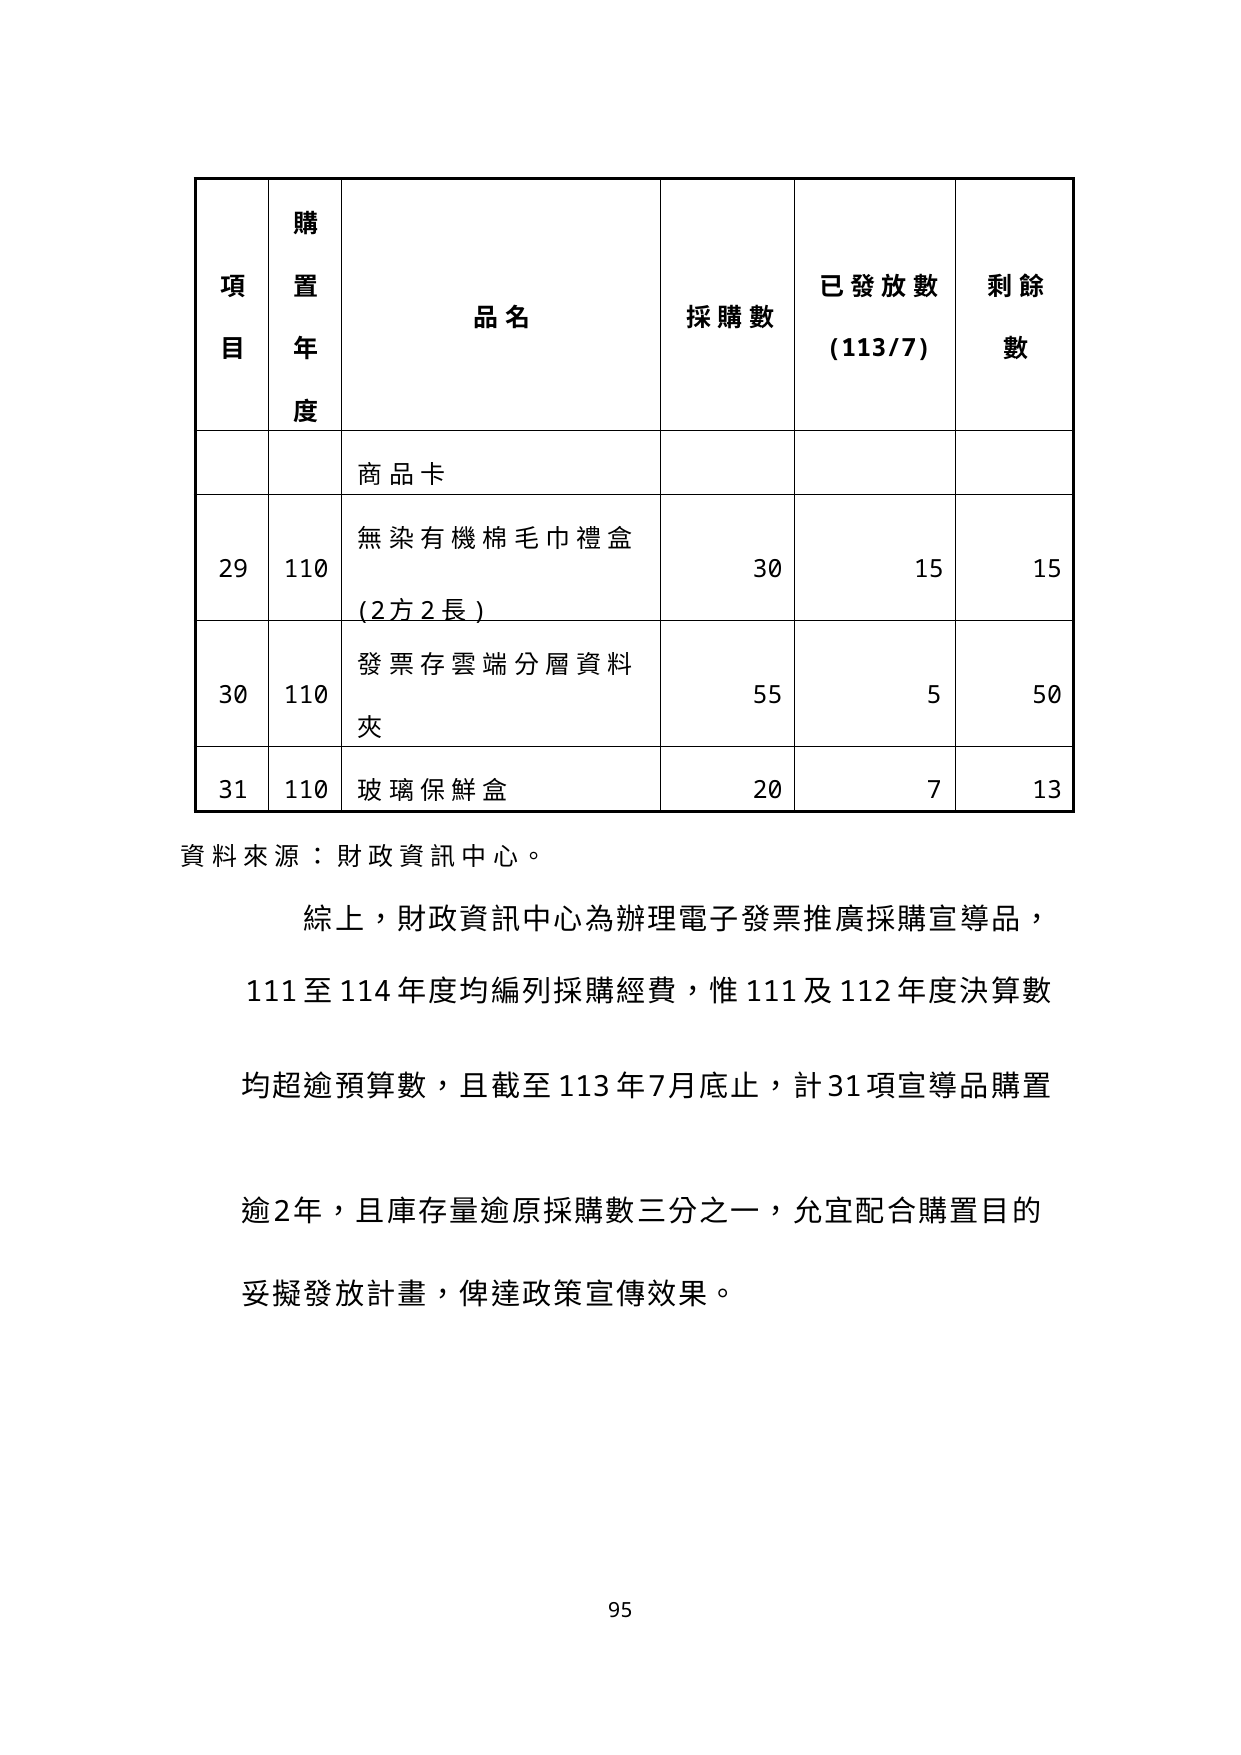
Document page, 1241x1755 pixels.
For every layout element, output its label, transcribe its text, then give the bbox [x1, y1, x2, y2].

table_cell [795, 431, 955, 494]
table_header 採購數 [661, 180, 794, 430]
table_header 剩餘數 [956, 180, 1072, 430]
table_cell 商品卡 [342, 431, 660, 494]
table_header 購置年度 [269, 180, 341, 430]
table_cell 20 [661, 747, 794, 809]
table_header 項目 [197, 180, 268, 430]
table_cell [269, 431, 341, 494]
table_cell 55 [661, 621, 794, 746]
table_cell [956, 431, 1072, 494]
table_cell 31 [197, 747, 268, 809]
table_cell 30 [197, 621, 268, 746]
table_cell 110 [269, 747, 341, 809]
text 綜上，財政資訊中心為辦理電子發票推廣採購宣導品，111至114年度均編列採購經費，惟111及112年度決算數均超逾預算數，且截至113年7月底止，計31項宣導品購置逾2年，且庫存量逾原採購數三分之一，允宜配合購置目的妥擬發放計畫，俾達政策宣傳效果。 [236, 875, 1063, 1313]
table_cell 30 [661, 495, 794, 620]
table_cell 110 [269, 495, 341, 620]
table_cell [661, 431, 794, 494]
table_cell 發票存雲端分層資料夾 [342, 621, 660, 746]
table_cell [197, 431, 268, 494]
table_cell 7 [795, 747, 955, 809]
table_cell 50 [956, 621, 1072, 746]
table_cell 15 [795, 495, 955, 620]
table_cell 5 [795, 621, 955, 746]
text 資料來源：財政資訊中心。 [177, 813, 1063, 875]
table_cell 29 [197, 495, 268, 620]
table_header 品名 [342, 180, 660, 430]
table_cell 玻璃保鮮盒 [342, 747, 660, 809]
table_cell 無染有機棉毛巾禮盒(2方2長) [342, 495, 660, 620]
table_header 已發放數(113/7) [795, 180, 955, 430]
table_cell 13 [956, 747, 1072, 809]
table_cell 110 [269, 621, 341, 746]
table_cell 15 [956, 495, 1072, 620]
